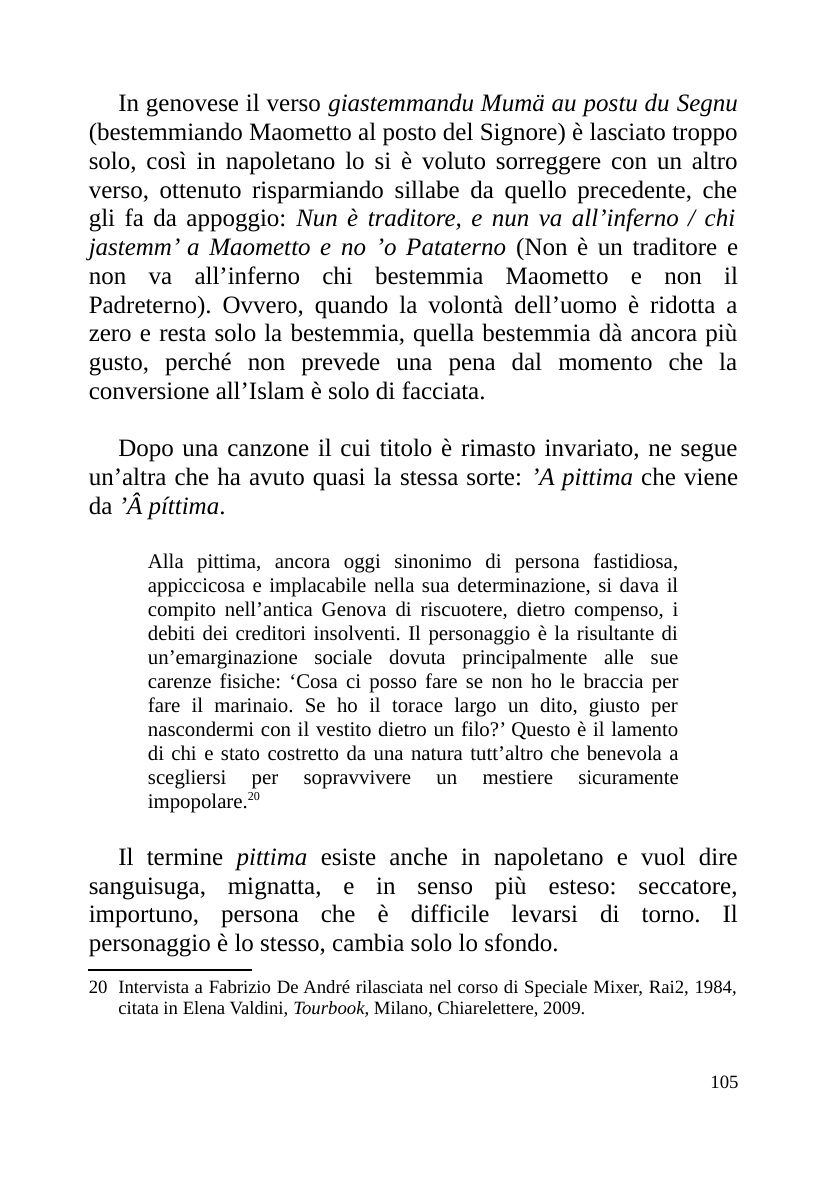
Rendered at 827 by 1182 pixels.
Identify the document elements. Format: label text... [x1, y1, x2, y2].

text Intervista a Fabrizio De André rilasciata nel corso di Speciale Mixer, Rai2, 1984, citata in Elena Valdini, Tourbook, Milano, Chiarelettere, 2009. [88, 976, 738, 1019]
text Il termine pittima esiste anche in napoletano e vuol dire sanguisuga, mignatta, e in senso più esteso: seccatore, importuno, persona che è difficile levarsi di torno. Il personaggio è lo stesso, cambia solo lo sfondo. [88, 842, 738, 957]
text Alla pittima, ancora oggi sinonimo di persona fastidiosa, appiccicosa e implacabile nella sua determinazione, si dava il compito nell’antica Genova di riscuotere, dietro compenso, i debiti dei creditori insolventi. Il personaggio è la risultante di un’emarginazione sociale dovuta principalmente alle sue carenze fisiche: ‘Cosa ci posso fare se non ho le braccia per fare il marinaio. Se ho il torace largo un dito, giusto per nascondermi con il vestito dietro un filo?’ Questo è il lamento di chi e stato costretto da una natura tutt’altro che benevola a scegliersi per sopravvivere un mestiere sicuramente impopolare. [148, 548, 679, 813]
text In genovese il verso giastemmandu Mumä au postu du Segnu (bestemmiando Maometto al posto del Signore) è lasciato troppo solo, così in napoletano lo si è voluto sorreggere con un altro verso, ottenuto risparmiando sillabe da quello precedente, che gli fa da appoggio: Nun è traditore, e nun va all’inferno / chi jastemm’ a Maometto e no ’o Pataterno (Non è un traditore e non va all’inferno chi bestemmia Maometto e non il Padreterno). Ovvero, quando la volontà dell’uomo è ridotta a zero e resta solo la bestemmia, quella bestemmia dà ancora più gusto, perché non prevede una pena dal momento che la conversione all’Islam è solo di facciata. [88, 88, 738, 405]
text Dopo una canzone il cui titolo è rimasto invariato, ne segue un’altra che ha avuto quasi la stessa sorte: ’A pittima che viene da ’Â píttima. [88, 433, 738, 520]
